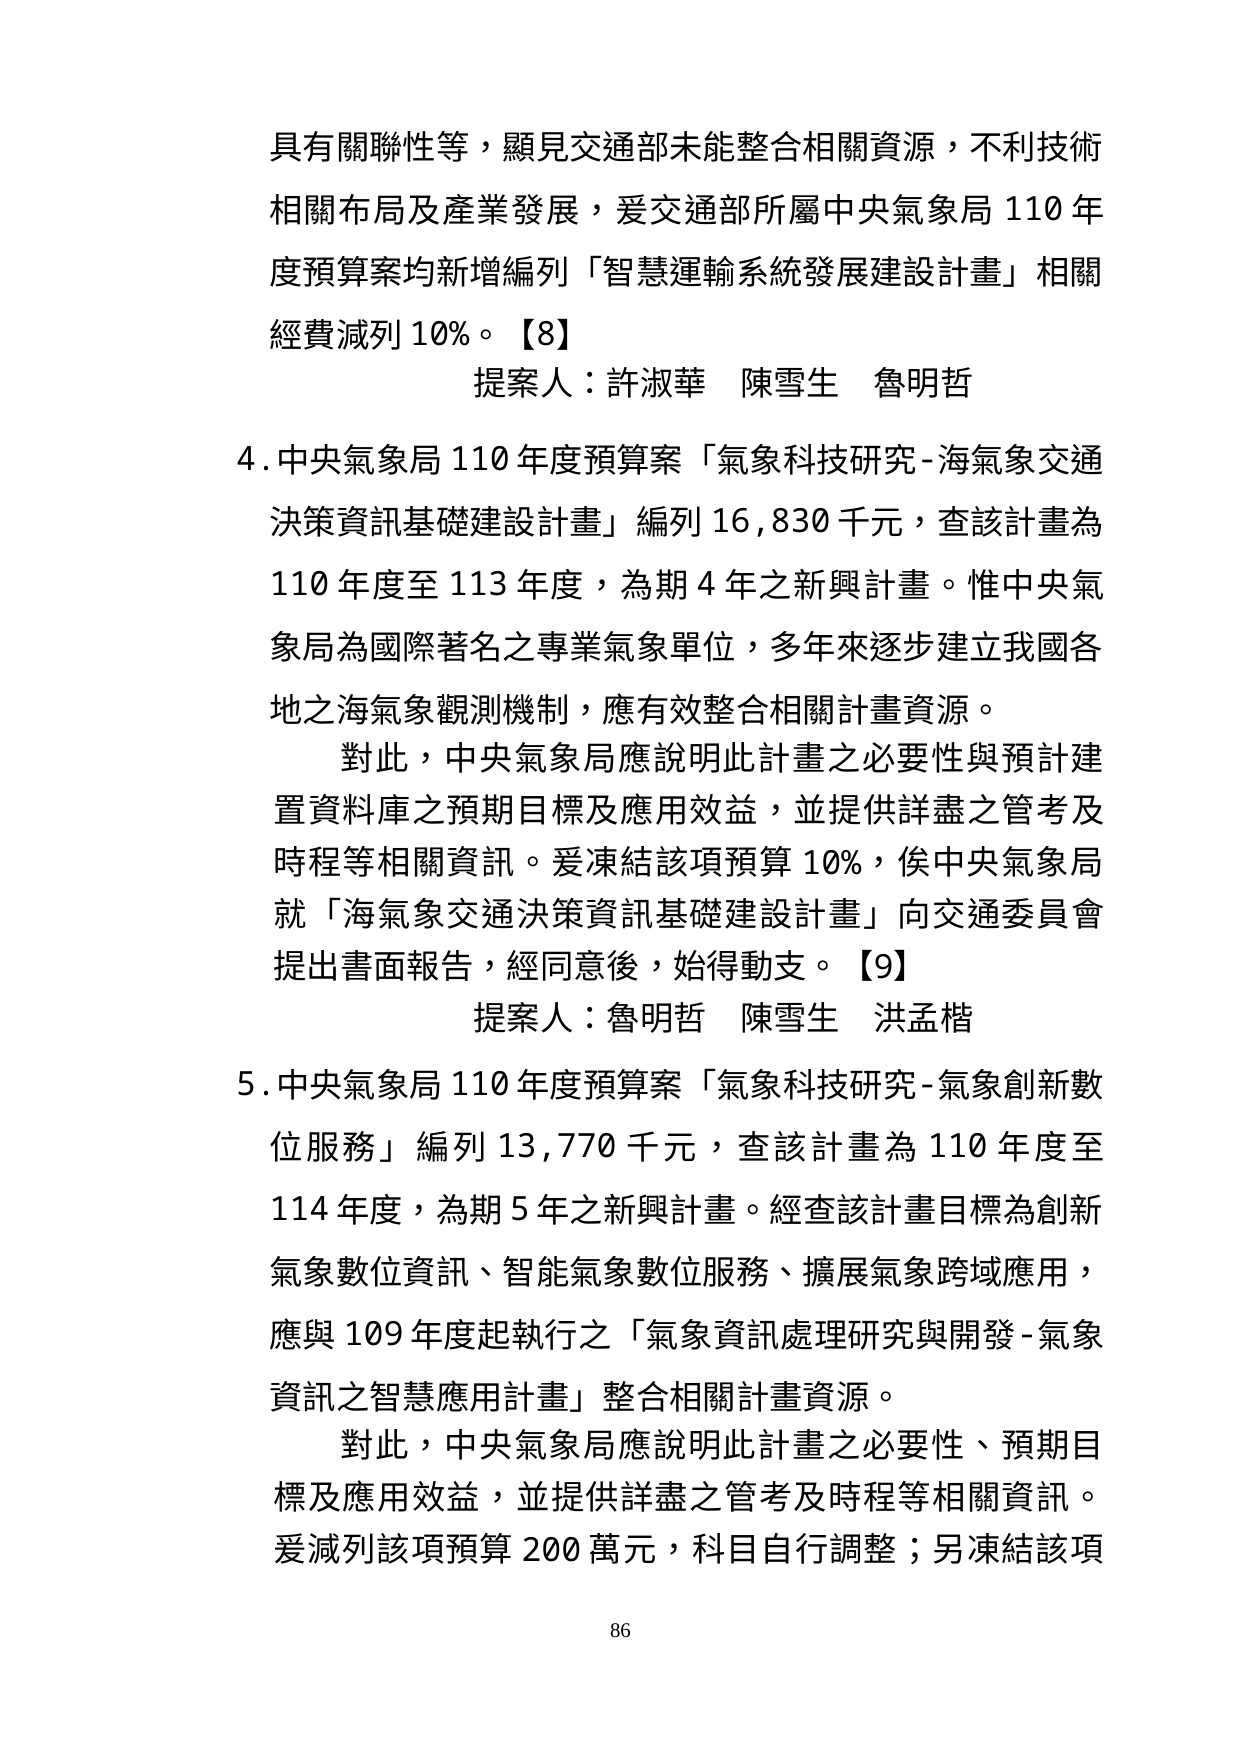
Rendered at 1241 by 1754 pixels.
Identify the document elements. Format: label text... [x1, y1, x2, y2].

text 對此，中央氣象局應說明此計畫之必要性、預期目標及應用效益，並提供詳盡之管考及時程等相關資訊。爰減列該項預算200萬元，科目自行調整；另凍結該項 [273, 1416, 1104, 1572]
text 4.中央氣象局110年度預算案「氣象科技研究-海氣象交通決策資訊基礎建設計畫」編列16,830千元，查該計畫為110年度至113年度，為期4年之新興計畫。惟中央氣象局為國際著名之專業氣象單位，多年來逐步建立我國各地之海氣象觀測機制，應有效整合相關計畫資源。 [236, 416, 1104, 728]
text 5.中央氣象局110年度預算案「氣象科技研究-氣象創新數位服務」編列13,770千元，查該計畫為110年度至114年度，為期5年之新興計畫。經查該計畫目標為創新氣象數位資訊、智能氣象數位服務、擴展氣象跨域應用，應與109年度起執行之「氣象資訊處理研究與開發-氣象資訊之智慧應用計畫」整合相關計畫資源。 [236, 1041, 1104, 1416]
text 提案人：許淑華 陳雪生 魯明哲 [473, 353, 1117, 405]
text 具有關聯性等，顯見交通部未能整合相關資源，不利技術相關布局及產業發展，爰交通部所屬中央氣象局110年度預算案均新增編列「智慧運輸系統發展建設計畫」相關經費減列10%。【8】 [236, 103, 1104, 353]
text 對此，中央氣象局應說明此計畫之必要性與預計建置資料庫之預期目標及應用效益，並提供詳盡之管考及時程等相關資訊。爰凍結該項預算10%，俟中央氣象局就「海氣象交通決策資訊基礎建設計畫」向交通委員會提出書面報告，經同意後，始得動支。【9】 [273, 728, 1104, 989]
text 提案人：魯明哲 陳雪生 洪孟楷 [473, 989, 1117, 1041]
